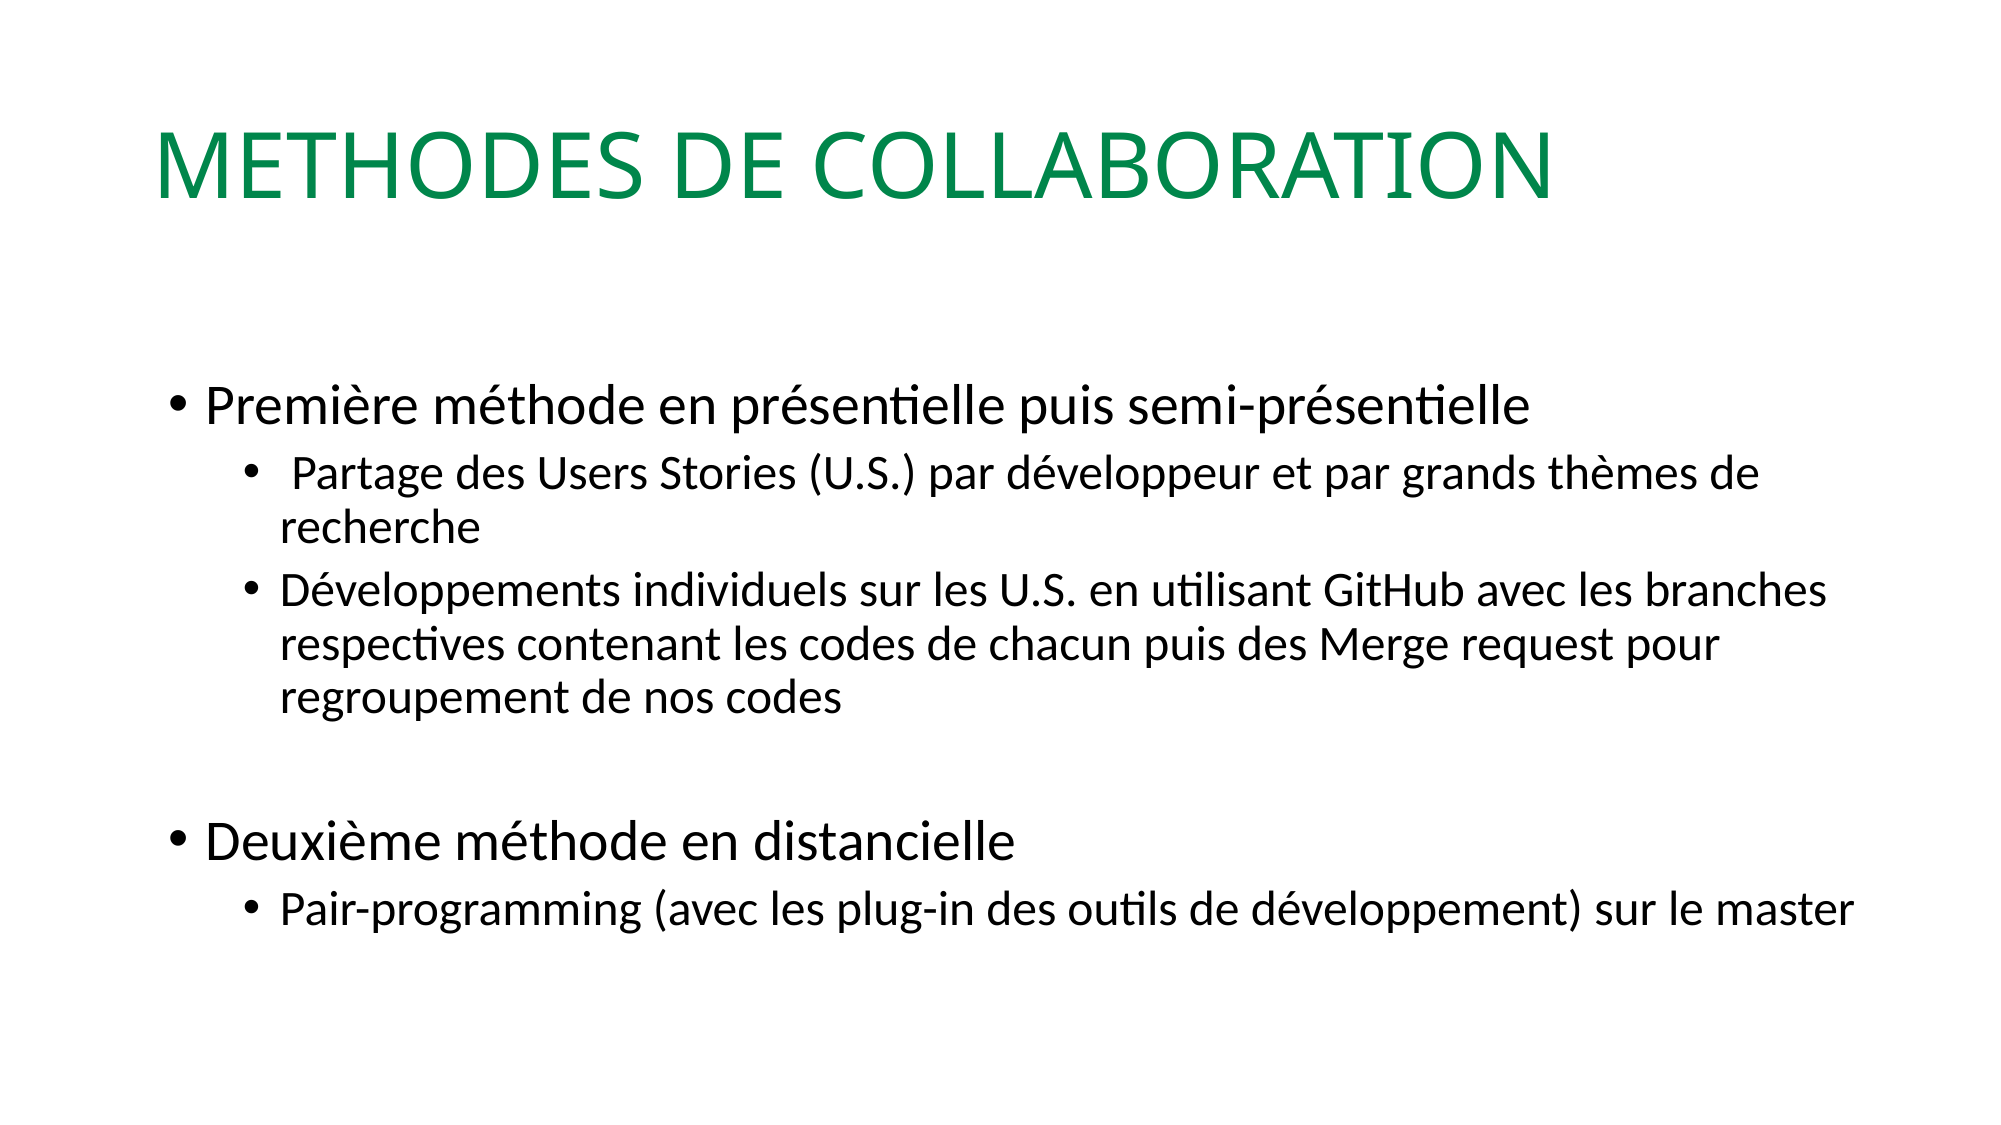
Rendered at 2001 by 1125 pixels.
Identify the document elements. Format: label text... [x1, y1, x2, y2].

list Première méthode en présentielle puis semi-présentielle Partage des Users Stories (U.S.) par développeur et par grands thèmes de recherche Développements individuels sur les U.S. en utilisant GitHub avec les branches respectives contenant les codes de chacun puis des Merge request pour regroupement de nos codes Deuxième méthode en distancielle Pair-programming (avec les plug-in des outils de développement) sur le master [153, 277, 1879, 992]
title METHODES DE COLLABORATION [137, 59, 1863, 278]
